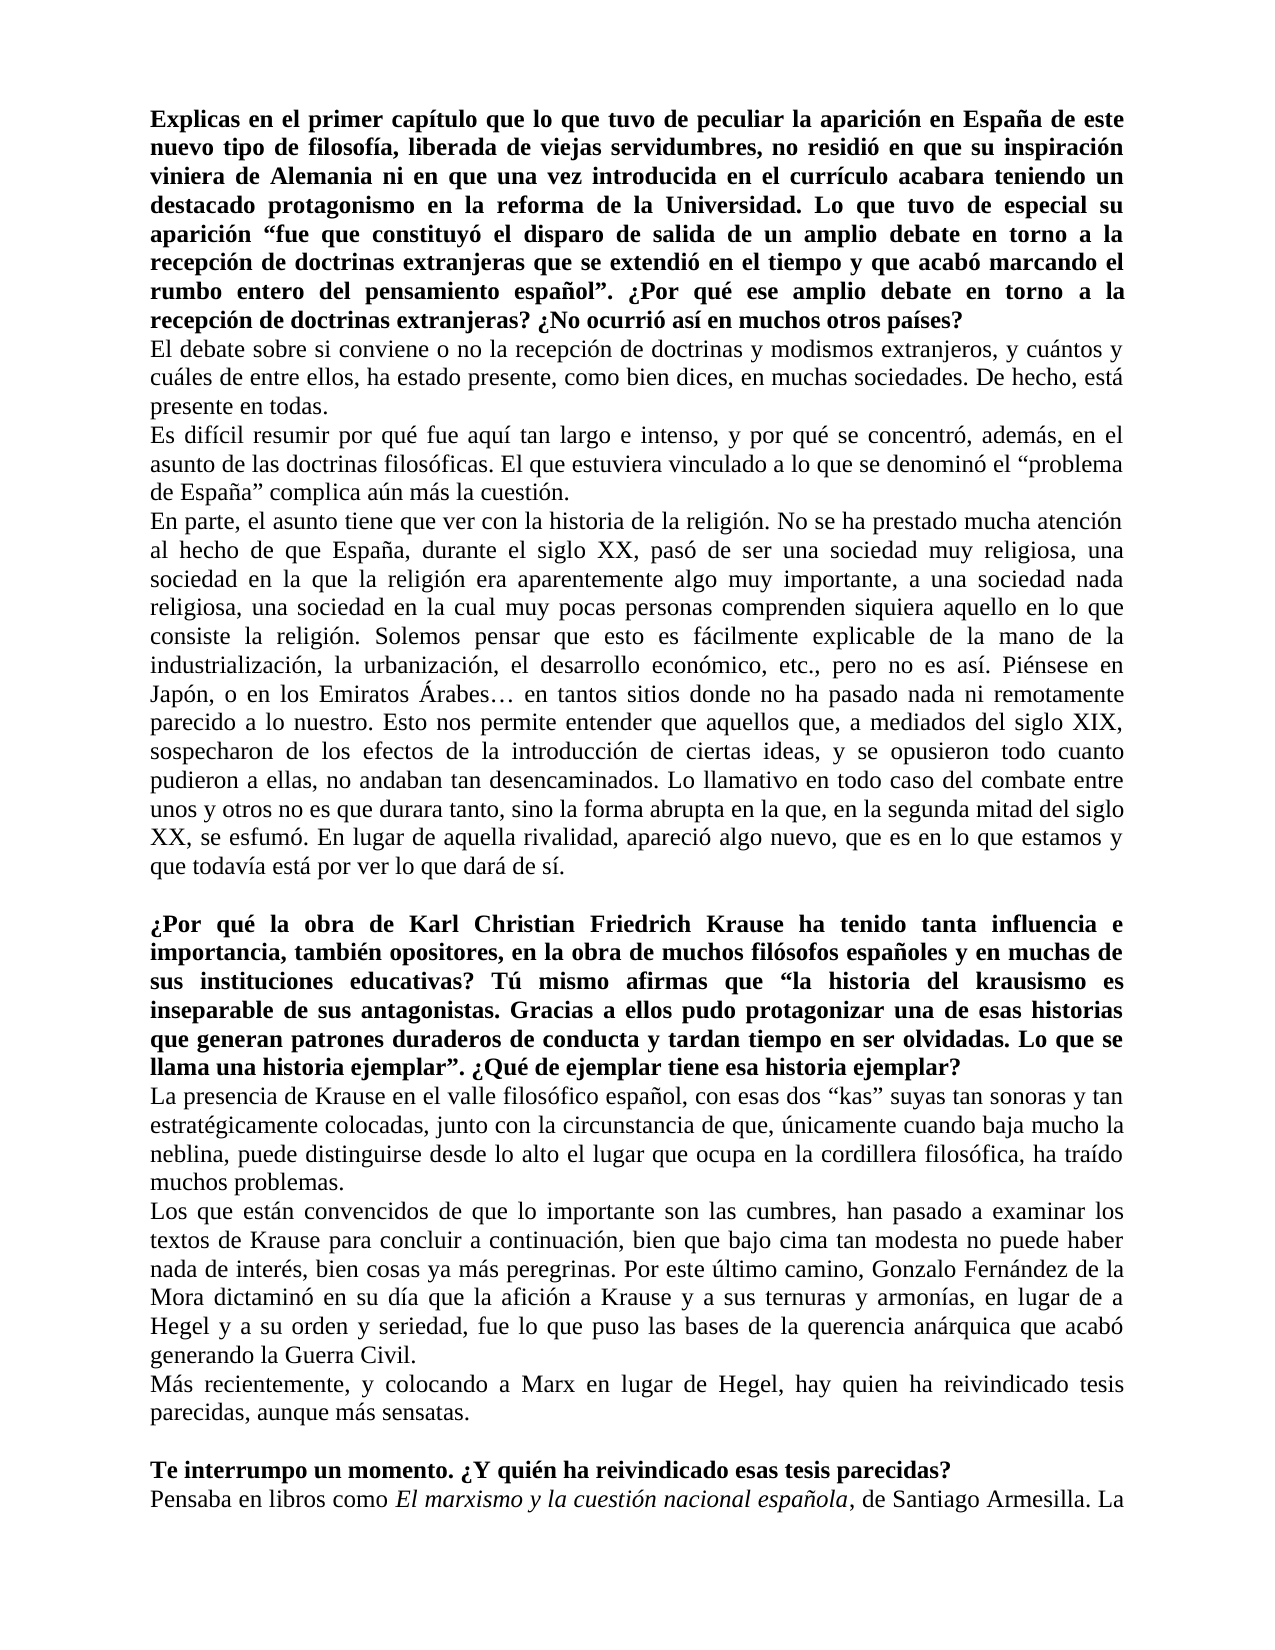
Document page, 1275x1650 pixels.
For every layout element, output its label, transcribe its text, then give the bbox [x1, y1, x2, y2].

text El debate sobre si conviene o no la recepción de doctrinas y modismos extranjeros, y cuántos y cuáles de entre ellos, ha estado presente, como bien dices, en muchas sociedades. De hecho, está presente en todas. [150, 334, 1125, 420]
text Pensaba en libros como El marxismo y la cuestión nacional española, de Santiago Armesilla. La [150, 1484, 1125, 1512]
text En parte, el asunto tiene que ver con la historia de la religión. No se ha prestado mucha atención al hecho de que España, durante el siglo XX, pasó de ser una sociedad muy religiosa, una sociedad en la que la religión era aparentemente algo muy importante, a una sociedad nada religiosa, una sociedad en la cual muy pocas personas comprenden siquiera aquello en lo que consiste la religión. Solemos pensar que esto es fácilmente explicable de la mano de la industrialización, la urbanización, el desarrollo económico, etc., pero no es así. Piénsese en Japón, o en los Emiratos Árabes… en tantos sitios donde no ha pasado nada ni remotamente parecido a lo nuestro. Esto nos permite entender que aquellos que, a mediados del siglo XIX, sospecharon de los efectos de la introducción de ciertas ideas, y se opusieron todo cuanto pudieron a ellas, no andaban tan desencaminados. Lo llamativo en todo caso del combate entre unos y otros no es que durara tanto, sino la forma abrupta en la que, en la segunda mitad del siglo XX, se esfumó. En lugar de aquella rivalidad, apareció algo nuevo, que es en lo que estamos y que todavía está por ver lo que dará de sí. [150, 506, 1125, 880]
text ¿Por qué la obra de Karl Christian Friedrich Krause ha tenido tanta influencia e importancia, también opositores, en la obra de muchos filósofos españoles y en muchas de sus instituciones educativas? Tú mismo afirmas que “la historia del krausismo es inseparable de sus antagonistas. Gracias a ellos pudo protagonizar una de esas historias que generan patrones duraderos de conducta y tardan tiempo en ser olvidadas. Lo que se llama una historia ejemplar”. ¿Qué de ejemplar tiene esa historia ejemplar? [150, 909, 1125, 1081]
text Es difícil resumir por qué fue aquí tan largo e intenso, y por qué se concentró, además, en el asunto de las doctrinas filosóficas. El que estuviera vinculado a lo que se denominó el “problema de España” complica aún más la cuestión. [150, 420, 1125, 506]
text Más recientemente, y colocando a Marx en lugar de Hegel, hay quien ha reivindicado tesis parecidas, aunque más sensatas. [150, 1369, 1125, 1426]
text Te interrumpo un momento. ¿Y quién ha reivindicado esas tesis parecidas? [150, 1455, 1125, 1484]
text Explicas en el primer capítulo que lo que tuvo de peculiar la aparición en España de este nuevo tipo de filosofía, liberada de viejas servidumbres, no residió en que su inspiración viniera de Alemania ni en que una vez introducida en el currículo acabara teniendo un destacado protagonismo en la reforma de la Universidad. Lo que tuvo de especial su aparición “fue que constituyó el disparo de salida de un amplio debate en torno a la recepción de doctrinas extranjeras que se extendió en el tiempo y que acabó marcando el rumbo entero del pensamiento español”. ¿Por qué ese amplio debate en torno a la recepción de doctrinas extranjeras? ¿No ocurrió así en muchos otros países? [150, 104, 1125, 334]
text Los que están convencidos de que lo importante son las cumbres, han pasado a examinar los textos de Krause para concluir a continuación, bien que bajo cima tan modesta no puede haber nada de interés, bien cosas ya más peregrinas. Por este último camino, Gonzalo Fernández de la Mora dictaminó en su día que la afición a Krause y a sus ternuras y armonías, en lugar de a Hegel y a su orden y seriedad, fue lo que puso las bases de la querencia anárquica que acabó generando la Guerra Civil. [150, 1196, 1125, 1369]
text La presencia de Krause en el valle filosófico español, con esas dos “kas” suyas tan sonoras y tan estratégicamente colocadas, junto con la circunstancia de que, únicamente cuando baja mucho la neblina, puede distinguirse desde lo alto el lugar que ocupa en la cordillera filosófica, ha traído muchos problemas. [150, 1081, 1125, 1196]
